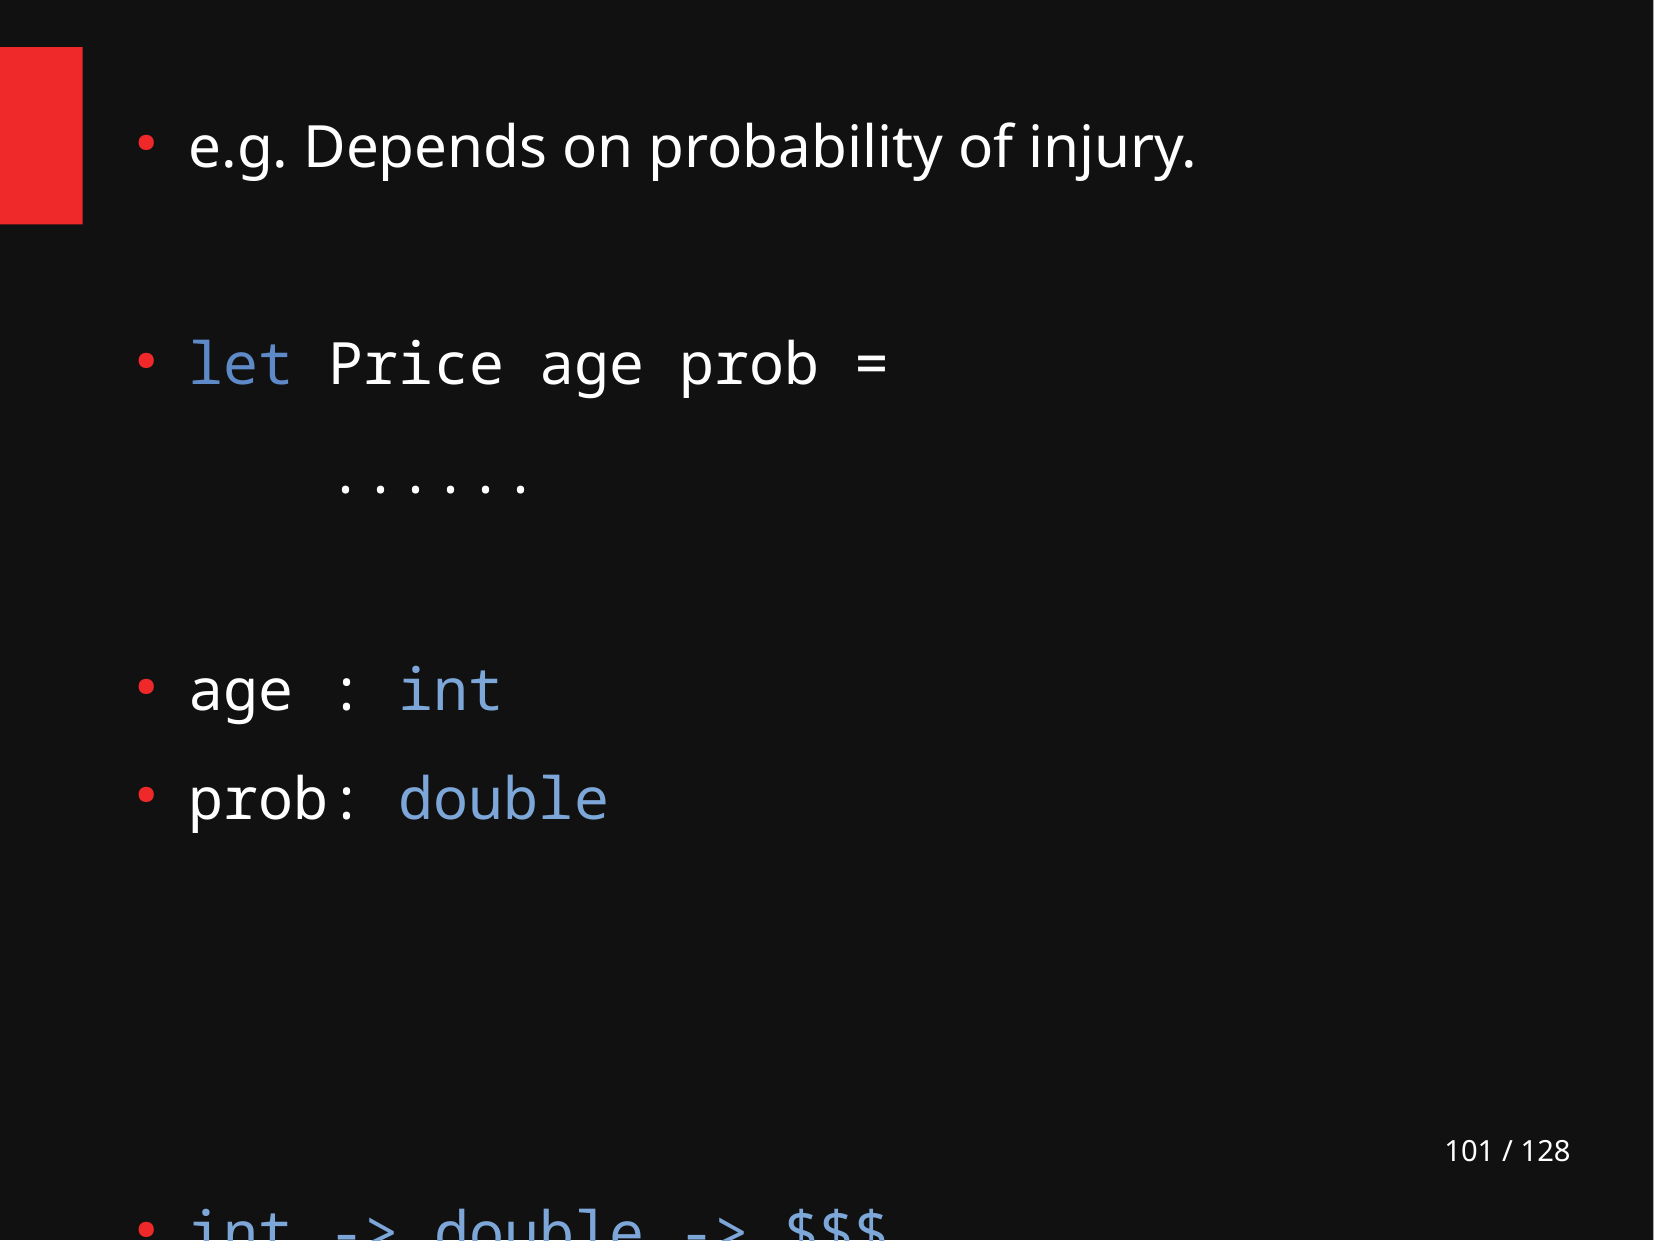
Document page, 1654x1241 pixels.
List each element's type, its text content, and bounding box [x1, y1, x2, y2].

list e.g. Depends on probability of injury. let Price age prob = ...... age : int prob: double int -> double -> $$$ [118, 105, 1536, 1074]
